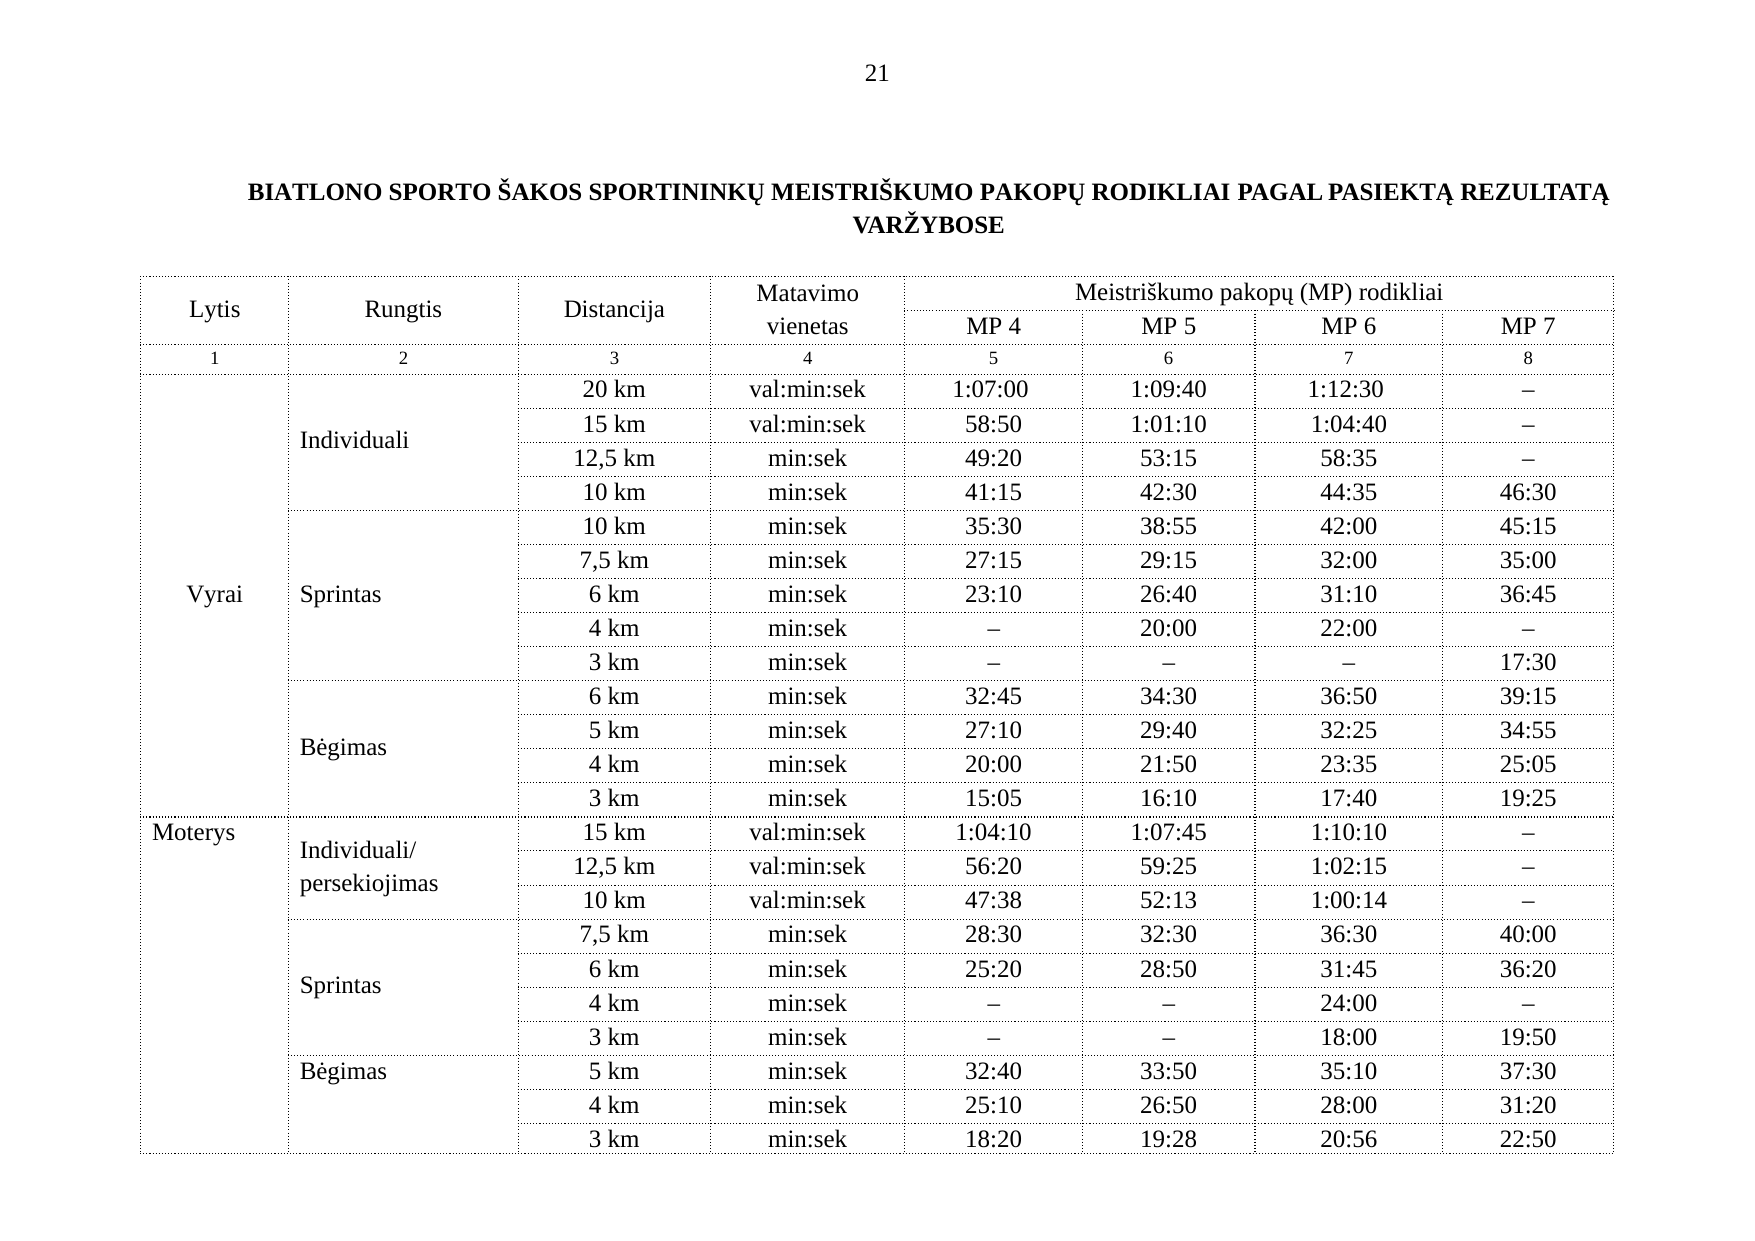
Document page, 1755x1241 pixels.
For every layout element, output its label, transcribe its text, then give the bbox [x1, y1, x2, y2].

table_cell – [1443, 987, 1613, 1021]
table_cell Bėgimas [288, 680, 518, 816]
table_cell 36:30 [1255, 919, 1442, 953]
table_cell 34:30 [1082, 680, 1255, 714]
table_cell 16:10 [1082, 782, 1255, 816]
table_cell 3 km [518, 1123, 710, 1153]
table_cell 29:15 [1082, 544, 1255, 578]
table_cell 22:50 [1443, 1123, 1613, 1153]
table_cell – [1082, 987, 1255, 1021]
table_cell min:sek [710, 1055, 905, 1089]
text BIATLONO SPORTO ŠAKOS SPORTININKŲ MEISTRIŠKUMO PAKOPŲ RODIKLIAI PAGAL PASIEKTĄ REZULTATĄ VARŽYBOSE [221, 177, 1636, 239]
table_cell 1:01:10 [1082, 408, 1255, 442]
table_cell 26:40 [1082, 578, 1255, 612]
table_cell 4 km [518, 987, 710, 1021]
table_cell 23:10 [905, 578, 1082, 612]
table_cell Sprintas [288, 510, 518, 680]
table_cell Bėgimas [288, 1055, 518, 1153]
table_cell min:sek [710, 442, 905, 476]
table_cell 27:10 [905, 714, 1082, 748]
table_cell 10 km [518, 510, 710, 544]
table_cell – [1082, 1021, 1255, 1055]
table_cell 42:00 [1255, 510, 1442, 544]
table_cell 3 km [518, 782, 710, 816]
table_cell 18:00 [1255, 1021, 1442, 1055]
table_cell 1:04:10 [905, 816, 1082, 850]
table_cell 1:04:40 [1255, 408, 1442, 442]
table_cell 31:10 [1255, 578, 1442, 612]
table_cell 35:00 [1443, 544, 1613, 578]
table_cell 1 [141, 344, 288, 373]
table_cell 28:50 [1082, 953, 1255, 987]
table_cell min:sek [710, 748, 905, 782]
table_cell min:sek [710, 987, 905, 1021]
table_cell 23:35 [1255, 748, 1442, 782]
table_cell val:min:sek [710, 885, 905, 918]
table_cell 1:07:45 [1082, 816, 1255, 850]
table_cell 20:00 [905, 748, 1082, 782]
table_cell MP 4 [905, 310, 1082, 344]
table_cell 35:30 [905, 510, 1082, 544]
table_cell – [1443, 408, 1613, 442]
table_cell 10 km [518, 885, 710, 918]
table_header Distancija [518, 276, 710, 344]
table_cell 1:00:14 [1255, 885, 1442, 918]
table_cell 47:38 [905, 885, 1082, 918]
table_cell 26:50 [1082, 1089, 1255, 1123]
table_cell 27:15 [905, 544, 1082, 578]
table_cell 6 km [518, 578, 710, 612]
table_cell min:sek [710, 680, 905, 714]
table_cell 34:55 [1443, 714, 1613, 748]
table_cell 7 [1255, 344, 1442, 373]
table_cell 21:50 [1082, 748, 1255, 782]
table_header Lytis [141, 276, 288, 344]
table_cell 33:50 [1082, 1055, 1255, 1089]
table_cell 4 km [518, 1089, 710, 1123]
table_cell 35:10 [1255, 1055, 1442, 1089]
table_cell 39:15 [1443, 680, 1613, 714]
table_cell – [1443, 885, 1613, 918]
table_cell min:sek [710, 510, 905, 544]
table_cell min:sek [710, 1021, 905, 1055]
table_cell – [1443, 816, 1613, 850]
table_cell 41:15 [905, 476, 1082, 510]
table_cell 42:30 [1082, 476, 1255, 510]
table_cell 32:45 [905, 680, 1082, 714]
table_cell – [905, 646, 1082, 680]
table_cell 44:35 [1255, 476, 1442, 510]
table_cell 31:20 [1443, 1089, 1613, 1123]
table_cell 15 km [518, 408, 710, 442]
table_cell 8 [1443, 344, 1613, 373]
table_cell MP 6 [1255, 310, 1442, 344]
table_cell 58:35 [1255, 442, 1442, 476]
table_cell Individuali/ persekiojimas [288, 816, 518, 918]
table_header Matavimo vienetas [710, 276, 905, 344]
table_cell 1:02:15 [1255, 850, 1442, 884]
table_cell 19:25 [1443, 782, 1613, 816]
table_cell min:sek [710, 578, 905, 612]
table_cell 56:20 [905, 850, 1082, 884]
table_cell 3 km [518, 646, 710, 680]
table_cell – [1082, 646, 1255, 680]
table_cell Vyrai [141, 374, 288, 816]
table_cell 6 [1082, 344, 1255, 373]
table_cell – [1443, 442, 1613, 476]
table_cell min:sek [710, 1123, 905, 1153]
table_cell – [905, 987, 1082, 1021]
table_cell min:sek [710, 1089, 905, 1123]
table_cell – [1255, 646, 1442, 680]
table_cell 20:56 [1255, 1123, 1442, 1153]
table_cell val:min:sek [710, 374, 905, 408]
table_cell 7,5 km [518, 919, 710, 953]
table_cell 20:00 [1082, 612, 1255, 646]
table_cell min:sek [710, 782, 905, 816]
table_cell 7,5 km [518, 544, 710, 578]
table_cell 17:30 [1443, 646, 1613, 680]
table_cell MP 7 [1443, 310, 1613, 344]
table_cell 40:00 [1443, 919, 1613, 953]
table_cell val:min:sek [710, 408, 905, 442]
table_cell 25:20 [905, 953, 1082, 987]
table_cell 2 [288, 344, 518, 373]
table_cell 18:20 [905, 1123, 1082, 1153]
table_cell 17:40 [1255, 782, 1442, 816]
table_cell min:sek [710, 919, 905, 953]
table_cell 29:40 [1082, 714, 1255, 748]
table_cell 46:30 [1443, 476, 1613, 510]
table_cell 25:10 [905, 1089, 1082, 1123]
table_cell 12,5 km [518, 442, 710, 476]
table_cell 5 km [518, 714, 710, 748]
table_cell 19:50 [1443, 1021, 1613, 1055]
table_cell 52:13 [1082, 885, 1255, 918]
table_cell 5 [905, 344, 1082, 373]
table_cell 3 km [518, 1021, 710, 1055]
table_cell min:sek [710, 544, 905, 578]
table_cell 58:50 [905, 408, 1082, 442]
table_header Rungtis [288, 276, 518, 344]
table_cell 37:30 [1443, 1055, 1613, 1089]
table_cell 12,5 km [518, 850, 710, 884]
table_cell 15 km [518, 816, 710, 850]
table_cell – [905, 1021, 1082, 1055]
table_cell min:sek [710, 476, 905, 510]
table_cell 32:30 [1082, 919, 1255, 953]
table_cell val:min:sek [710, 850, 905, 884]
table_cell 25:05 [1443, 748, 1613, 782]
table_header Meistriškumo pakopų (MP) rodikliai [905, 276, 1613, 310]
table_cell 36:45 [1443, 578, 1613, 612]
table_cell Sprintas [288, 919, 518, 1055]
table_cell 36:50 [1255, 680, 1442, 714]
table_cell min:sek [710, 714, 905, 748]
table_cell min:sek [710, 953, 905, 987]
table_cell 1:07:00 [905, 374, 1082, 408]
table_cell 59:25 [1082, 850, 1255, 884]
table_cell 1:12:30 [1255, 374, 1442, 408]
table_cell 28:00 [1255, 1089, 1442, 1123]
table_cell 10 km [518, 476, 710, 510]
table_cell 6 km [518, 953, 710, 987]
table_cell 38:55 [1082, 510, 1255, 544]
table_cell 45:15 [1443, 510, 1613, 544]
table_cell min:sek [710, 646, 905, 680]
table_cell 4 km [518, 612, 710, 646]
table_cell 32:40 [905, 1055, 1082, 1089]
table_cell – [1443, 374, 1613, 408]
table_cell 19:28 [1082, 1123, 1255, 1153]
table_cell 4 km [518, 748, 710, 782]
table_cell – [1443, 612, 1613, 646]
table_cell 32:25 [1255, 714, 1442, 748]
table_cell 20 km [518, 374, 710, 408]
table_cell val:min:sek [710, 816, 905, 850]
table_cell 24:00 [1255, 987, 1442, 1021]
table_cell 53:15 [1082, 442, 1255, 476]
table_cell – [1443, 850, 1613, 884]
table_cell 32:00 [1255, 544, 1442, 578]
table_cell 5 km [518, 1055, 710, 1089]
table_cell MP 5 [1082, 310, 1255, 344]
table_cell 22:00 [1255, 612, 1442, 646]
table_cell 15:05 [905, 782, 1082, 816]
table_cell 36:20 [1443, 953, 1613, 987]
table_cell Moterys [141, 816, 288, 1153]
table_cell 28:30 [905, 919, 1082, 953]
table_cell – [905, 612, 1082, 646]
table_cell 49:20 [905, 442, 1082, 476]
table_cell 1:09:40 [1082, 374, 1255, 408]
table_cell 4 [710, 344, 905, 373]
table_cell Individuali [288, 374, 518, 510]
table_cell 3 [518, 344, 710, 373]
table_cell min:sek [710, 612, 905, 646]
table_cell 1:10:10 [1255, 816, 1442, 850]
table_cell 31:45 [1255, 953, 1442, 987]
table_cell 6 km [518, 680, 710, 714]
